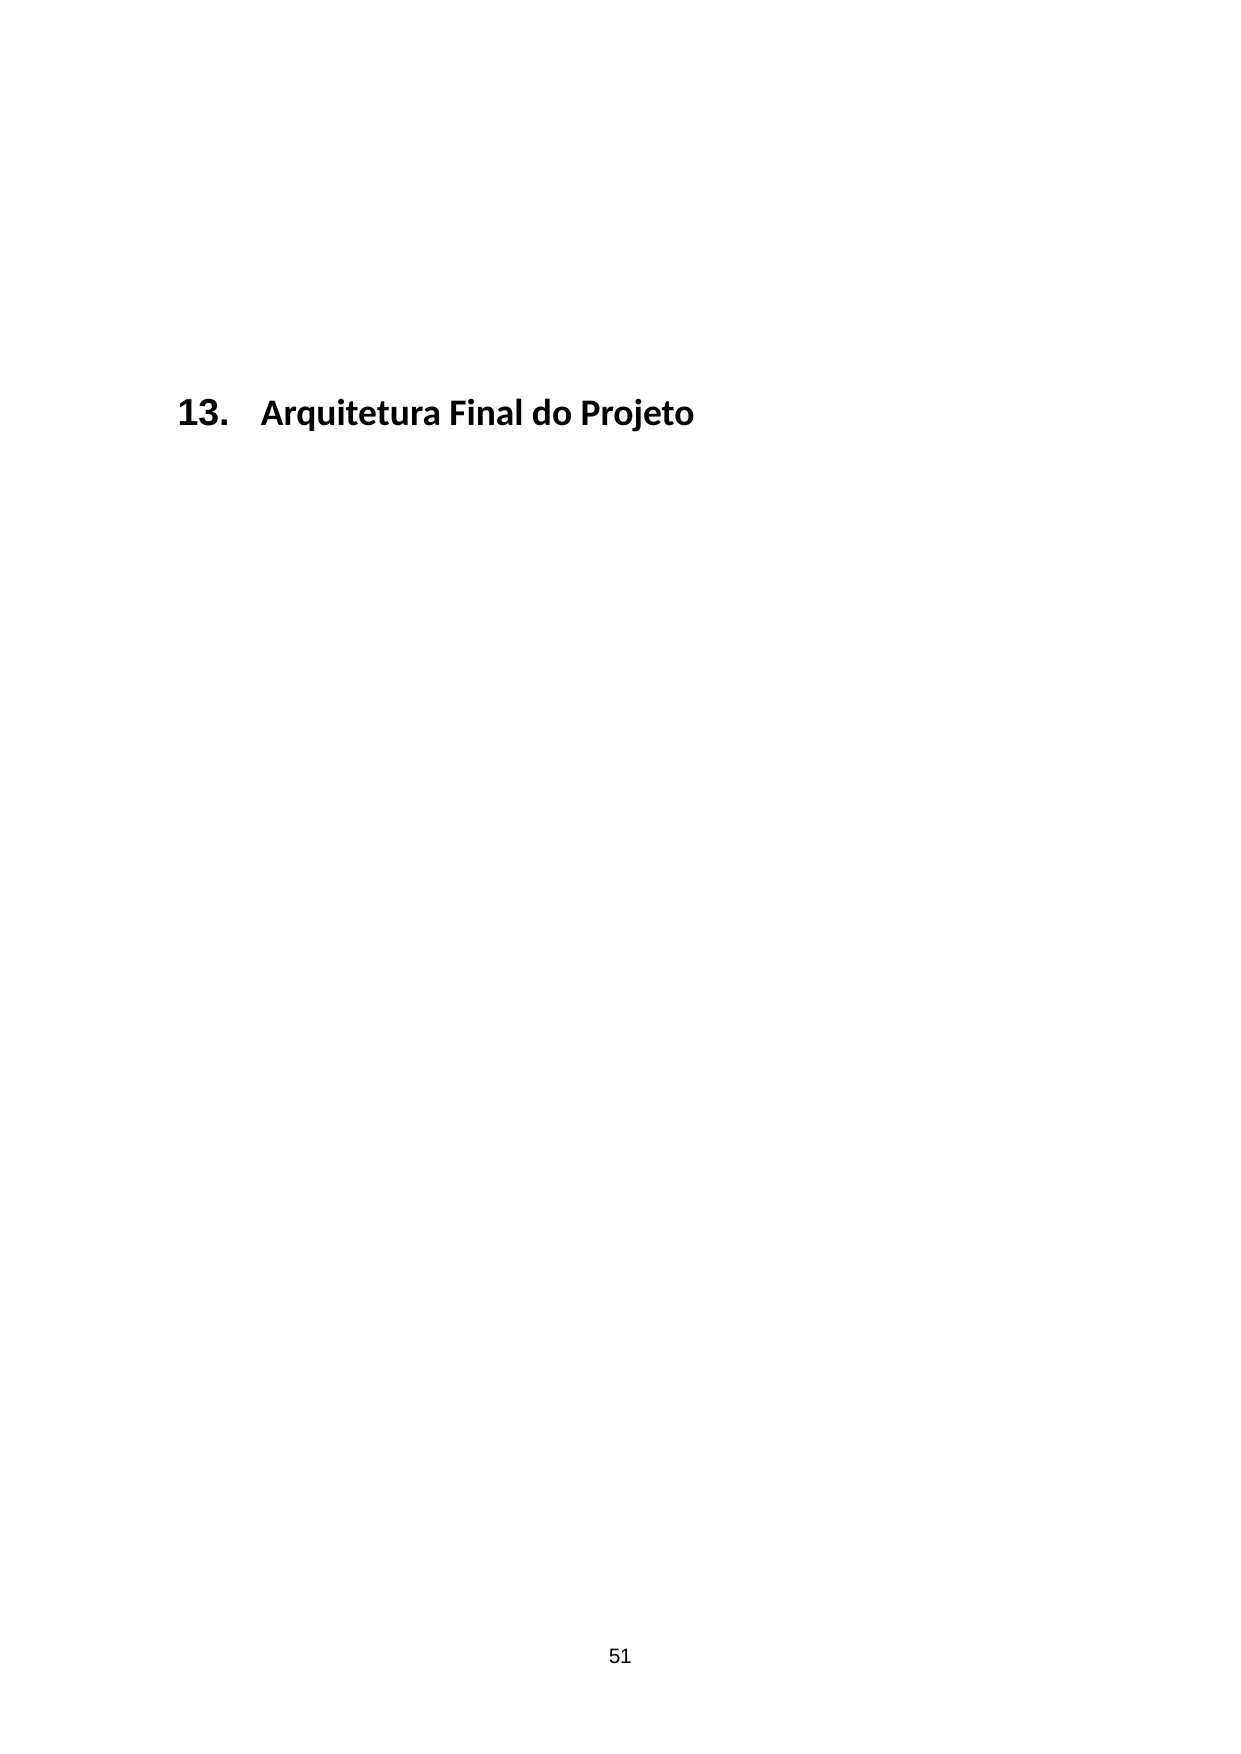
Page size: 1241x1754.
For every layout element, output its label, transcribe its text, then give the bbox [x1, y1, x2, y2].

subtitle Arquitetura Final do Projeto [177, 388, 1063, 434]
